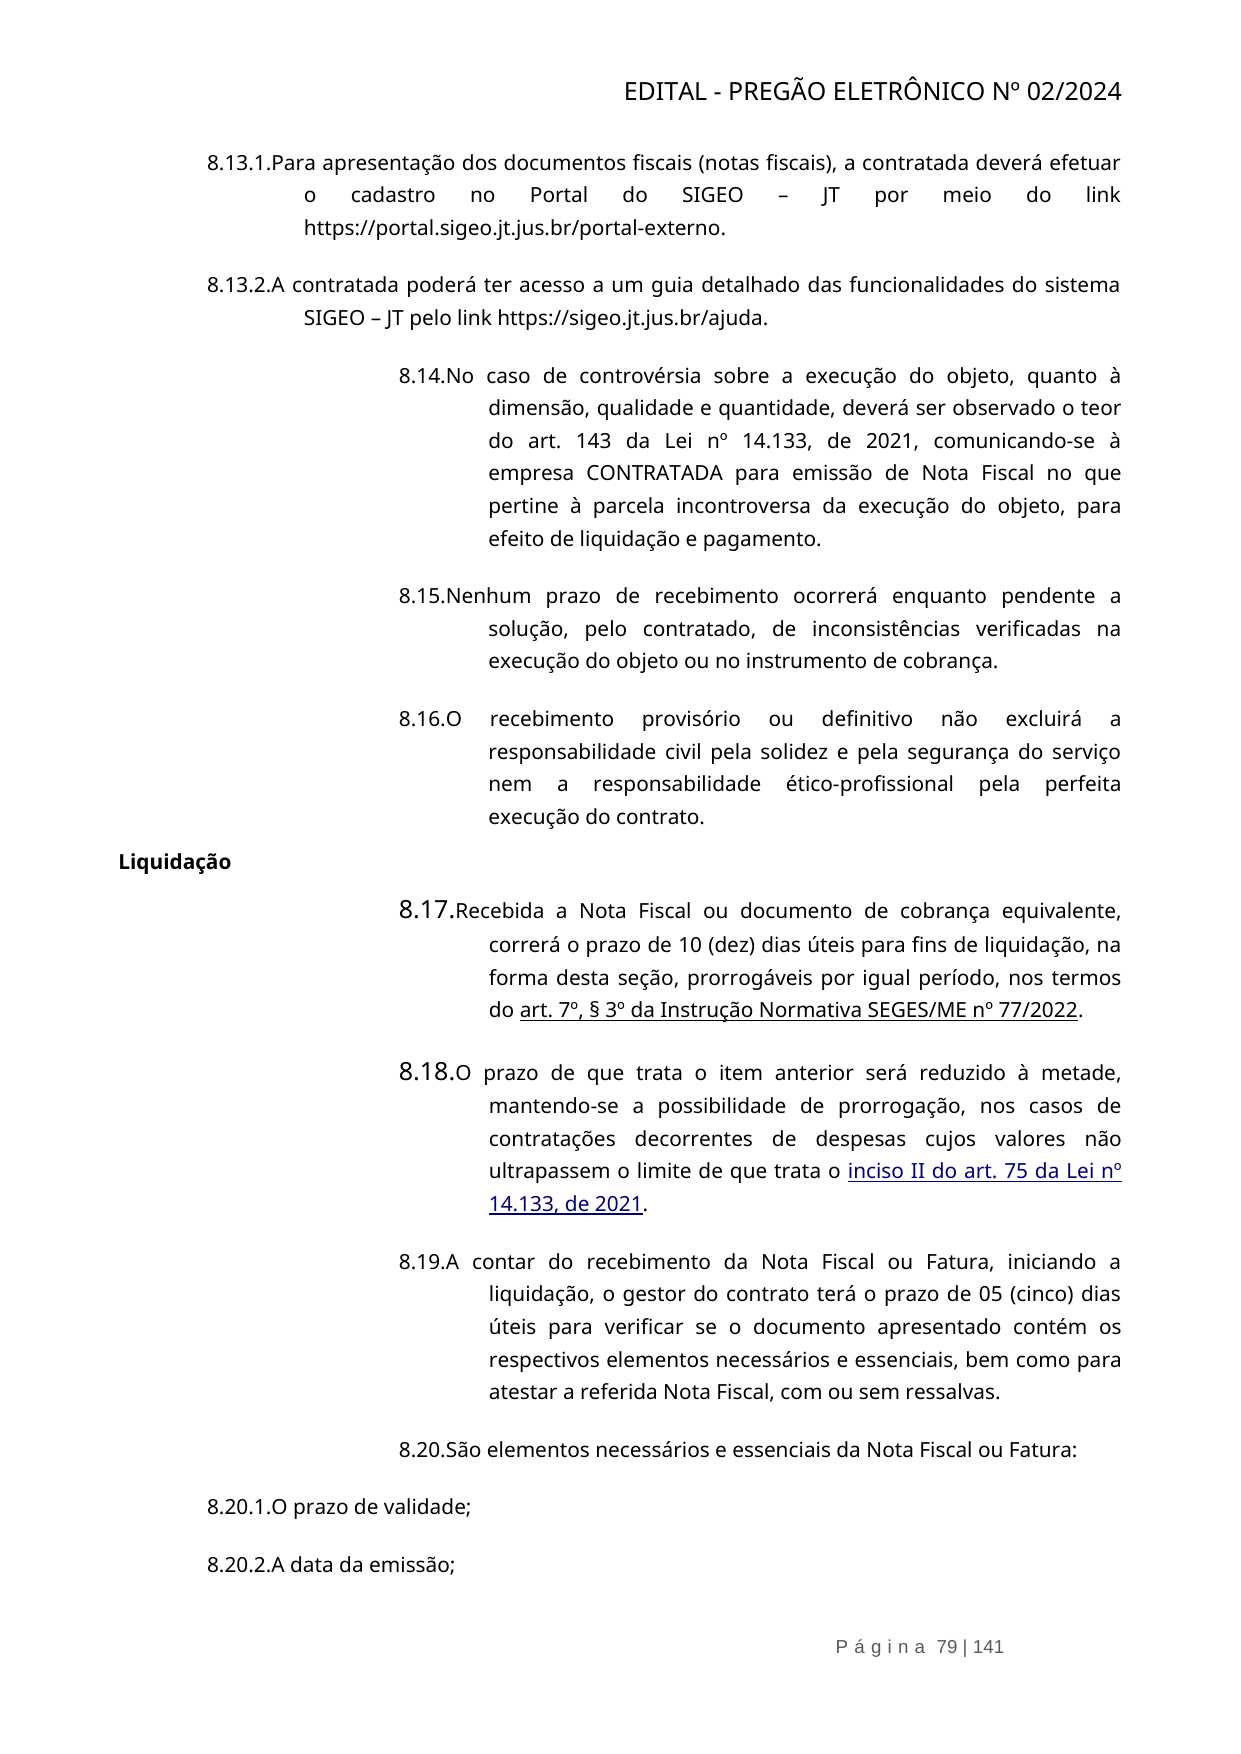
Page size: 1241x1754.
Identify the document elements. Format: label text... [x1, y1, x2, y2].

list A contratada poderá ter acesso a um guia detalhado das funcionalidades do sistema SIGEO – JT pelo link https://sigeo.jt.jus.br/ajuda. [207, 271, 1122, 332]
list Para apresentação dos documentos fiscais (notas fiscais), a contratada deverá efetuar o cadastro no Portal do SIGEO – JT por meio do link https://portal.sigeo.jt.jus.br/portal-externo. [207, 148, 1122, 241]
text Liquidação [118, 847, 1122, 876]
list Nenhum prazo de recebimento ocorrerá enquanto pendente a solução, pelo contratado, de inconsistências verificadas na execução do objeto ou no instrumento de cobrança. [399, 581, 1122, 675]
list O prazo de validade; [207, 1492, 1122, 1521]
list O prazo de que trata o item anterior será reduzido à metade, mantendo-se a possibilidade de prorrogação, nos casos de contratações decorrentes de despesas cujos valores não ultrapassem o limite de que trata o inciso II do art. 75 da Lei nº 14.133, de 2021. [399, 1053, 1122, 1218]
list A data da emissão; [207, 1550, 1122, 1578]
list O recebimento provisório ou definitivo não excluirá a responsabilidade civil pela solidez e pela segurança do serviço nem a responsabilidade ético-profissional pela perfeita execução do contrato. [399, 704, 1122, 830]
list A contar do recebimento da Nota Fiscal ou Fatura, iniciando a liquidação, o gestor do contrato terá o prazo de 05 (cinco) dias úteis para verificar se o documento apresentado contém os respectivos elementos necessários e essenciais, bem como para atestar a referida Nota Fiscal, com ou sem ressalvas. [399, 1247, 1122, 1406]
list No caso de controvérsia sobre a execução do objeto, quanto à dimensão, qualidade e quantidade, deverá ser observado o teor do art. 143 da Lei nº 14.133, de 2021, comunicando-se à empresa CONTRATADA para emissão de Nota Fiscal no que pertine à parcela incontroversa da execução do objeto, para efeito de liquidação e pagamento. [399, 361, 1122, 552]
list Recebida a Nota Fiscal ou documento de cobrança equivalente, correrá o prazo de 10 (dez) dias úteis para fins de liquidação, na forma desta seção, prorrogáveis por igual período, nos termos do art. 7º, § 3º da Instrução Normativa SEGES/ME nº 77/2022. [399, 892, 1122, 1024]
list São elementos necessários e essenciais da Nota Fiscal ou Fatura: [399, 1435, 1122, 1463]
